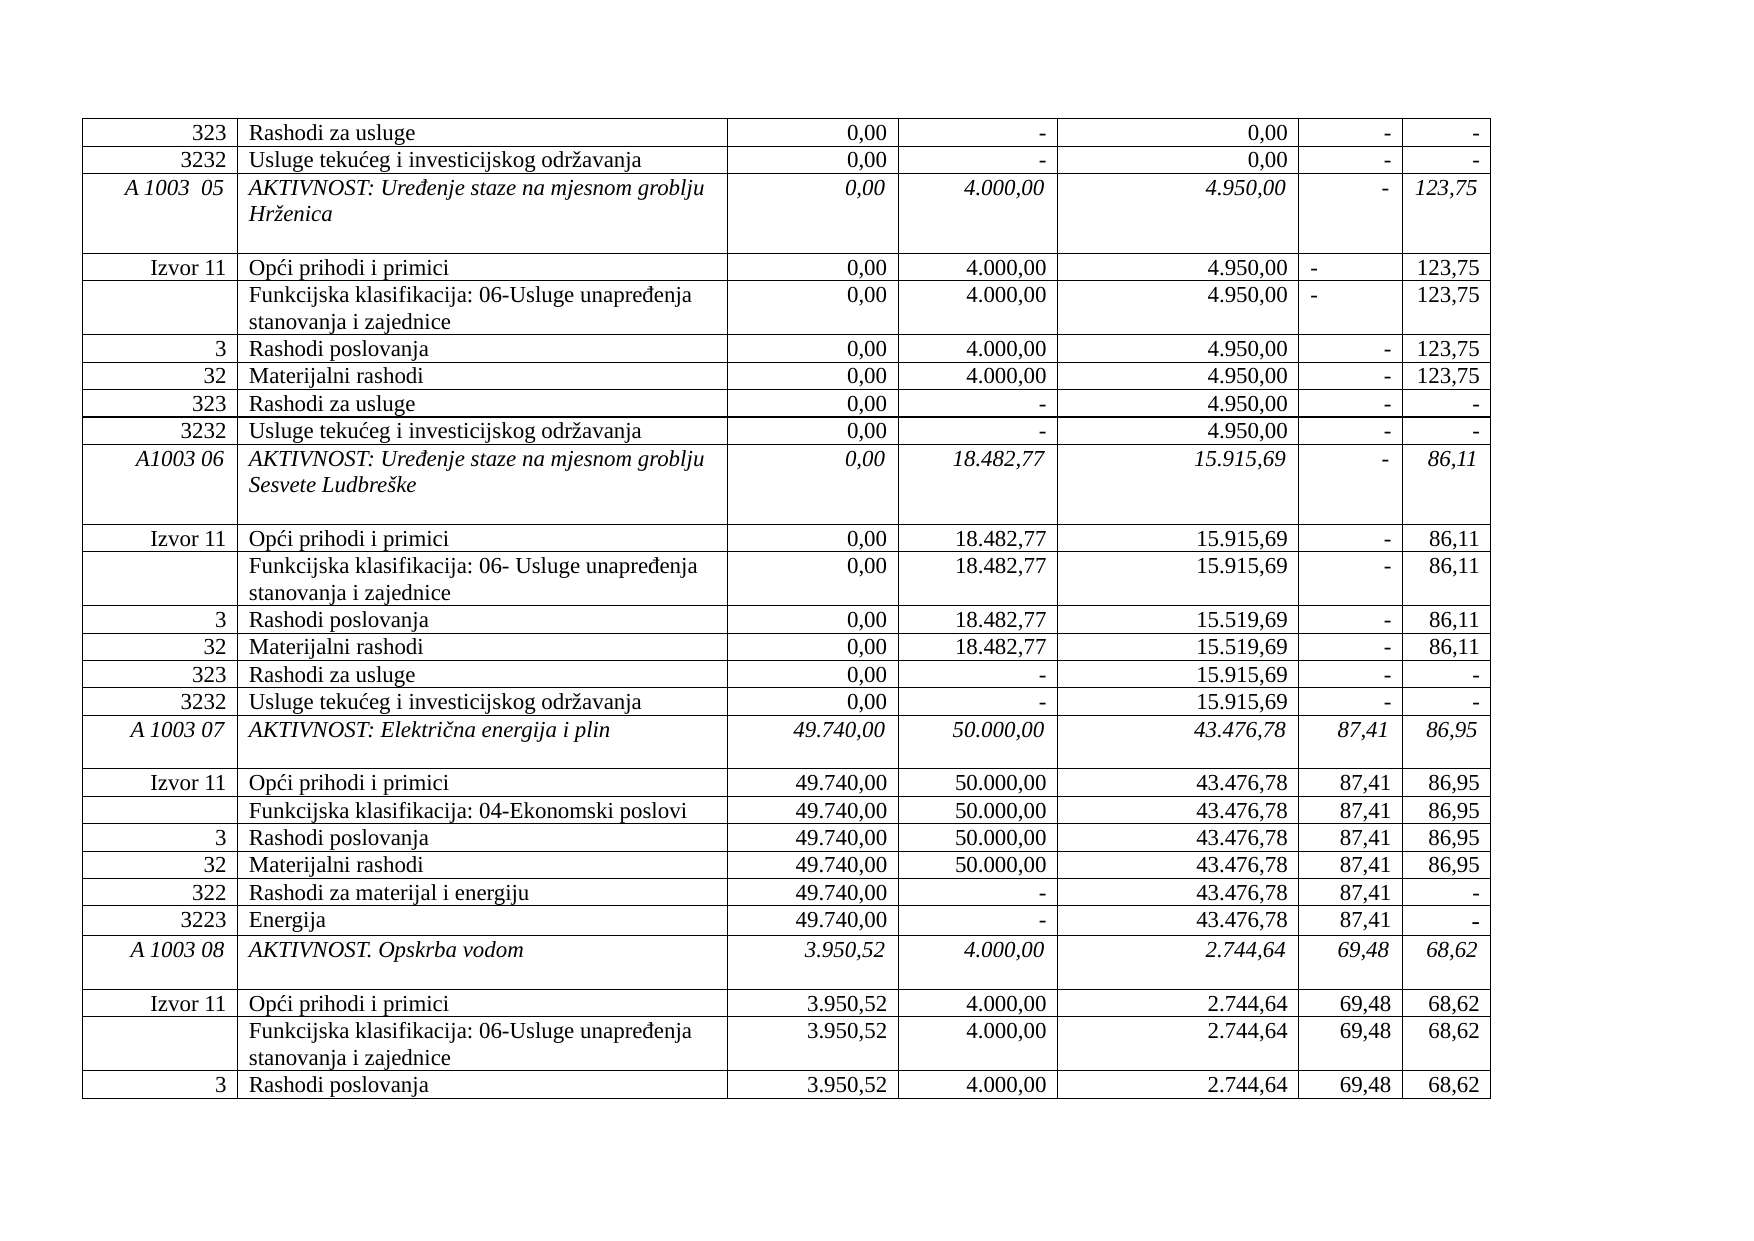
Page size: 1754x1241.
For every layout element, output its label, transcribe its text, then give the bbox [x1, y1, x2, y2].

table_cell AKTIVNOST: Električna energija i plin [238, 716, 727, 768]
table_cell 3.950,52 [728, 1017, 898, 1070]
table_cell - [899, 147, 1057, 173]
table_cell 86,95 [1403, 716, 1490, 768]
table_cell Rashodi za usluge [238, 119, 727, 146]
table_cell 18.482,77 [899, 634, 1057, 660]
table_cell Rashodi za materijal i energiju [238, 879, 727, 905]
table_cell Usluge tekućeg i investicijskog održavanja [238, 418, 727, 444]
table_cell Izvor 11 [83, 769, 237, 796]
table_cell - [899, 418, 1057, 444]
table_cell 2.744,64 [1058, 1071, 1298, 1097]
table_cell 123,75 [1403, 363, 1490, 389]
table_cell 43.476,78 [1058, 797, 1298, 823]
table_cell 3.950,52 [728, 1071, 898, 1097]
table_cell - [1403, 147, 1490, 173]
table_cell 3232 [83, 418, 237, 444]
table_cell 4.950,00 [1058, 254, 1298, 280]
table_cell 0,00 [728, 661, 898, 687]
table_cell 4.950,00 [1058, 281, 1298, 334]
table_cell 86,11 [1403, 445, 1490, 524]
table_cell 3 [83, 606, 237, 632]
table_cell 87,41 [1299, 879, 1402, 905]
table_cell Materijalni rashodi [238, 634, 727, 660]
table_cell Rashodi poslovanja [238, 606, 727, 632]
table_cell 4.000,00 [899, 990, 1057, 1016]
table_cell 4.000,00 [899, 1071, 1057, 1097]
table_cell - [899, 661, 1057, 687]
table_cell 69,48 [1299, 1071, 1402, 1097]
table_cell 0,00 [728, 335, 898, 362]
table_cell 49.740,00 [728, 824, 898, 851]
table_cell - [899, 688, 1057, 714]
table_cell 0,00 [728, 634, 898, 660]
table_cell - [1403, 688, 1490, 714]
table_cell 0,00 [728, 418, 898, 444]
table_cell 15.915,69 [1058, 661, 1298, 687]
table_cell 87,41 [1299, 769, 1402, 796]
table_cell 4.950,00 [1058, 418, 1298, 444]
table_cell 86,95 [1403, 769, 1490, 796]
table_cell - [899, 390, 1057, 416]
table_cell Usluge tekućeg i investicijskog održavanja [238, 688, 727, 714]
table_cell - [1299, 363, 1402, 389]
table_cell Opći prihodi i primici [238, 525, 727, 551]
table_cell 18.482,77 [899, 445, 1057, 524]
table_cell 50.000,00 [899, 852, 1057, 878]
table_cell 3.950,52 [728, 936, 898, 989]
table_cell 68,62 [1403, 1071, 1490, 1097]
table_cell 69,48 [1299, 1017, 1402, 1070]
table_cell [83, 797, 237, 823]
table_cell - [1299, 147, 1402, 173]
table_cell 86,95 [1403, 797, 1490, 823]
table_cell 0,00 [728, 254, 898, 280]
table_cell - [1299, 661, 1402, 687]
table_cell 123,75 [1403, 281, 1490, 334]
table_cell Izvor 11 [83, 990, 237, 1016]
table_cell 86,11 [1403, 606, 1490, 632]
table_cell 43.476,78 [1058, 852, 1298, 878]
table_cell AKTIVNOST: Uređenje staze na mjesnom groblju Sesvete Ludbreške [238, 445, 727, 524]
table_cell AKTIVNOST. Opskrba vodom [238, 936, 727, 989]
table_cell 32 [83, 363, 237, 389]
table_cell 18.482,77 [899, 552, 1057, 605]
table_cell 0,00 [728, 390, 898, 416]
table_cell Rashodi za usluge [238, 661, 727, 687]
table_cell - [1403, 906, 1490, 935]
table_cell 15.519,69 [1058, 634, 1298, 660]
table_cell 15.519,69 [1058, 606, 1298, 632]
table_cell A 1003 05 [83, 174, 237, 253]
table_cell 69,48 [1299, 990, 1402, 1016]
table_cell 3232 [83, 147, 237, 173]
table_cell 87,41 [1299, 797, 1402, 823]
table_cell 86,95 [1403, 852, 1490, 878]
table_cell 3 [83, 824, 237, 851]
table_cell Usluge tekućeg i investicijskog održavanja [238, 147, 727, 173]
table_cell 3 [83, 335, 237, 362]
table_cell 323 [83, 661, 237, 687]
table_cell 3.950,52 [728, 990, 898, 1016]
table_cell - [1299, 552, 1402, 605]
table_cell 4.000,00 [899, 1017, 1057, 1070]
table_cell - [1299, 418, 1402, 444]
table_cell 3223 [83, 906, 237, 935]
table_cell - [1299, 525, 1402, 551]
table_cell 15.915,69 [1058, 525, 1298, 551]
table_cell 50.000,00 [899, 716, 1057, 768]
table_cell 68,62 [1403, 1017, 1490, 1070]
table_cell 69,48 [1299, 936, 1402, 989]
table_cell 0,00 [1058, 147, 1298, 173]
table_cell 15.915,69 [1058, 445, 1298, 524]
table_cell - [1403, 390, 1490, 416]
table_cell 49.740,00 [728, 852, 898, 878]
table_cell Opći prihodi i primici [238, 990, 727, 1016]
table_cell A 1003 08 [83, 936, 237, 989]
table_cell 18.482,77 [899, 525, 1057, 551]
table_cell - [1299, 254, 1402, 280]
table_cell - [1299, 634, 1402, 660]
table_cell 50.000,00 [899, 769, 1057, 796]
table_cell Funkcijska klasifikacija: 04-Ekonomski poslovi [238, 797, 727, 823]
table_cell 4.000,00 [899, 363, 1057, 389]
table_cell A 1003 07 [83, 716, 237, 768]
table_cell Funkcijska klasifikacija: 06-Usluge unapređenja stanovanja i zajednice [238, 1017, 727, 1070]
table_cell 0,00 [728, 552, 898, 605]
table_cell 2.744,64 [1058, 936, 1298, 989]
table_cell 50.000,00 [899, 824, 1057, 851]
table_cell - [1299, 174, 1402, 253]
table_cell 50.000,00 [899, 797, 1057, 823]
table_cell Funkcijska klasifikacija: 06-Usluge unapređenja stanovanja i zajednice [238, 281, 727, 334]
table_cell 68,62 [1403, 990, 1490, 1016]
table_cell Materijalni rashodi [238, 852, 727, 878]
table_cell AKTIVNOST: Uređenje staze na mjesnom groblju Hrženica [238, 174, 727, 253]
table_cell A1003 06 [83, 445, 237, 524]
table_cell - [1403, 879, 1490, 905]
table_cell 86,11 [1403, 634, 1490, 660]
table_cell Rashodi poslovanja [238, 824, 727, 851]
table_cell 87,41 [1299, 852, 1402, 878]
table_cell - [1299, 606, 1402, 632]
table_cell 4.000,00 [899, 254, 1057, 280]
table_cell Materijalni rashodi [238, 363, 727, 389]
table_cell 68,62 [1403, 936, 1490, 989]
table_cell 0,00 [728, 606, 898, 632]
table_cell 322 [83, 879, 237, 905]
table_cell 3232 [83, 688, 237, 714]
table_cell Funkcijska klasifikacija: 06- Usluge unapređenja stanovanja i zajednice [238, 552, 727, 605]
table_cell 49.740,00 [728, 879, 898, 905]
table_cell 87,41 [1299, 824, 1402, 851]
table_cell 123,75 [1403, 335, 1490, 362]
table_cell 2.744,64 [1058, 1017, 1298, 1070]
table_cell 4.950,00 [1058, 390, 1298, 416]
table_cell 86,11 [1403, 525, 1490, 551]
table_cell 87,41 [1299, 716, 1402, 768]
table_cell Rashodi za usluge [238, 390, 727, 416]
table_cell 4.950,00 [1058, 335, 1298, 362]
table_cell 3 [83, 1071, 237, 1097]
table_cell 15.915,69 [1058, 552, 1298, 605]
table_cell - [1299, 119, 1402, 146]
table_cell 323 [83, 390, 237, 416]
table_cell Opći prihodi i primici [238, 254, 727, 280]
table_cell - [1299, 335, 1402, 362]
table_cell Rashodi poslovanja [238, 1071, 727, 1097]
table_cell - [899, 906, 1057, 935]
table_cell Opći prihodi i primici [238, 769, 727, 796]
table_cell 87,41 [1299, 906, 1402, 935]
table_cell - [1403, 418, 1490, 444]
table_cell [83, 1017, 237, 1070]
table_cell Energija [238, 906, 727, 935]
table_cell 49.740,00 [728, 716, 898, 768]
table_cell 0,00 [728, 445, 898, 524]
table_cell - [1299, 281, 1402, 334]
table_cell 4.000,00 [899, 281, 1057, 334]
table_cell Izvor 11 [83, 254, 237, 280]
table_cell 43.476,78 [1058, 824, 1298, 851]
table_cell [83, 552, 237, 605]
table_cell 32 [83, 634, 237, 660]
table_cell 0,00 [728, 281, 898, 334]
table_cell 86,95 [1403, 824, 1490, 851]
table_cell 323 [83, 119, 237, 146]
table_cell - [1299, 688, 1402, 714]
table_cell 43.476,78 [1058, 769, 1298, 796]
table_cell 0,00 [728, 525, 898, 551]
table_cell 2.744,64 [1058, 990, 1298, 1016]
table_cell 4.950,00 [1058, 174, 1298, 253]
table_cell Izvor 11 [83, 525, 237, 551]
table_cell 43.476,78 [1058, 879, 1298, 905]
table_cell 123,75 [1403, 254, 1490, 280]
table_cell 15.915,69 [1058, 688, 1298, 714]
table_cell 49.740,00 [728, 906, 898, 935]
table_cell 49.740,00 [728, 797, 898, 823]
table_cell 86,11 [1403, 552, 1490, 605]
table_cell 0,00 [1058, 119, 1298, 146]
table_cell 32 [83, 852, 237, 878]
table_cell - [899, 879, 1057, 905]
table_cell 4.000,00 [899, 936, 1057, 989]
table_cell - [1299, 390, 1402, 416]
table_cell 43.476,78 [1058, 716, 1298, 768]
table_cell 4.950,00 [1058, 363, 1298, 389]
table_cell 4.000,00 [899, 335, 1057, 362]
table_cell - [899, 119, 1057, 146]
table_cell - [1403, 119, 1490, 146]
table_cell 0,00 [728, 147, 898, 173]
table_cell - [1403, 661, 1490, 687]
table_cell [83, 281, 237, 334]
table_cell 123,75 [1403, 174, 1490, 253]
table_cell 0,00 [728, 174, 898, 253]
table_cell 4.000,00 [899, 174, 1057, 253]
table_cell 49.740,00 [728, 769, 898, 796]
table_cell - [1299, 445, 1402, 524]
table_cell 0,00 [728, 119, 898, 146]
table_cell 0,00 [728, 363, 898, 389]
table_cell Rashodi poslovanja [238, 335, 727, 362]
table_cell 0,00 [728, 688, 898, 714]
table_cell 43.476,78 [1058, 906, 1298, 935]
table_cell 18.482,77 [899, 606, 1057, 632]
